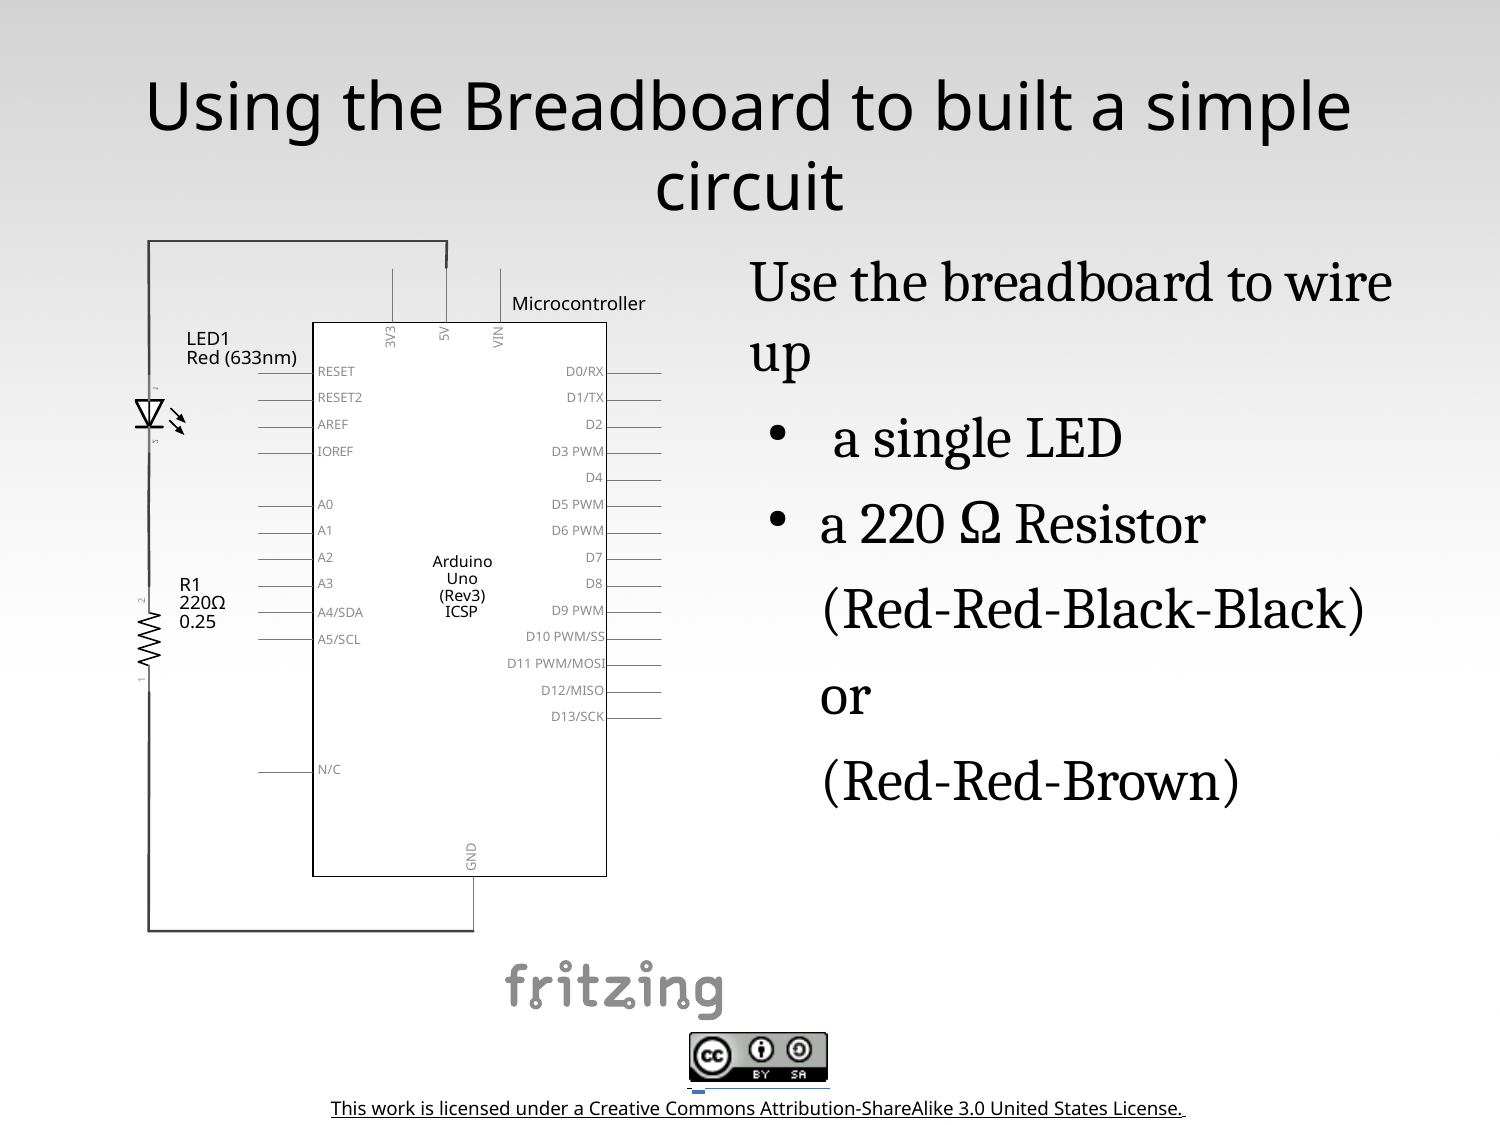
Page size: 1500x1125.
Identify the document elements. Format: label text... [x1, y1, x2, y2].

list Use the breadboard to wire up a single LED a 220 Ω Resistor (Red-Red-Black-Black) or (Red-Red-Brown) [735, 235, 1441, 949]
title Using the Breadboard to built a simple circuit [112, 50, 1388, 238]
picture [0, 0, 1500, 1125]
